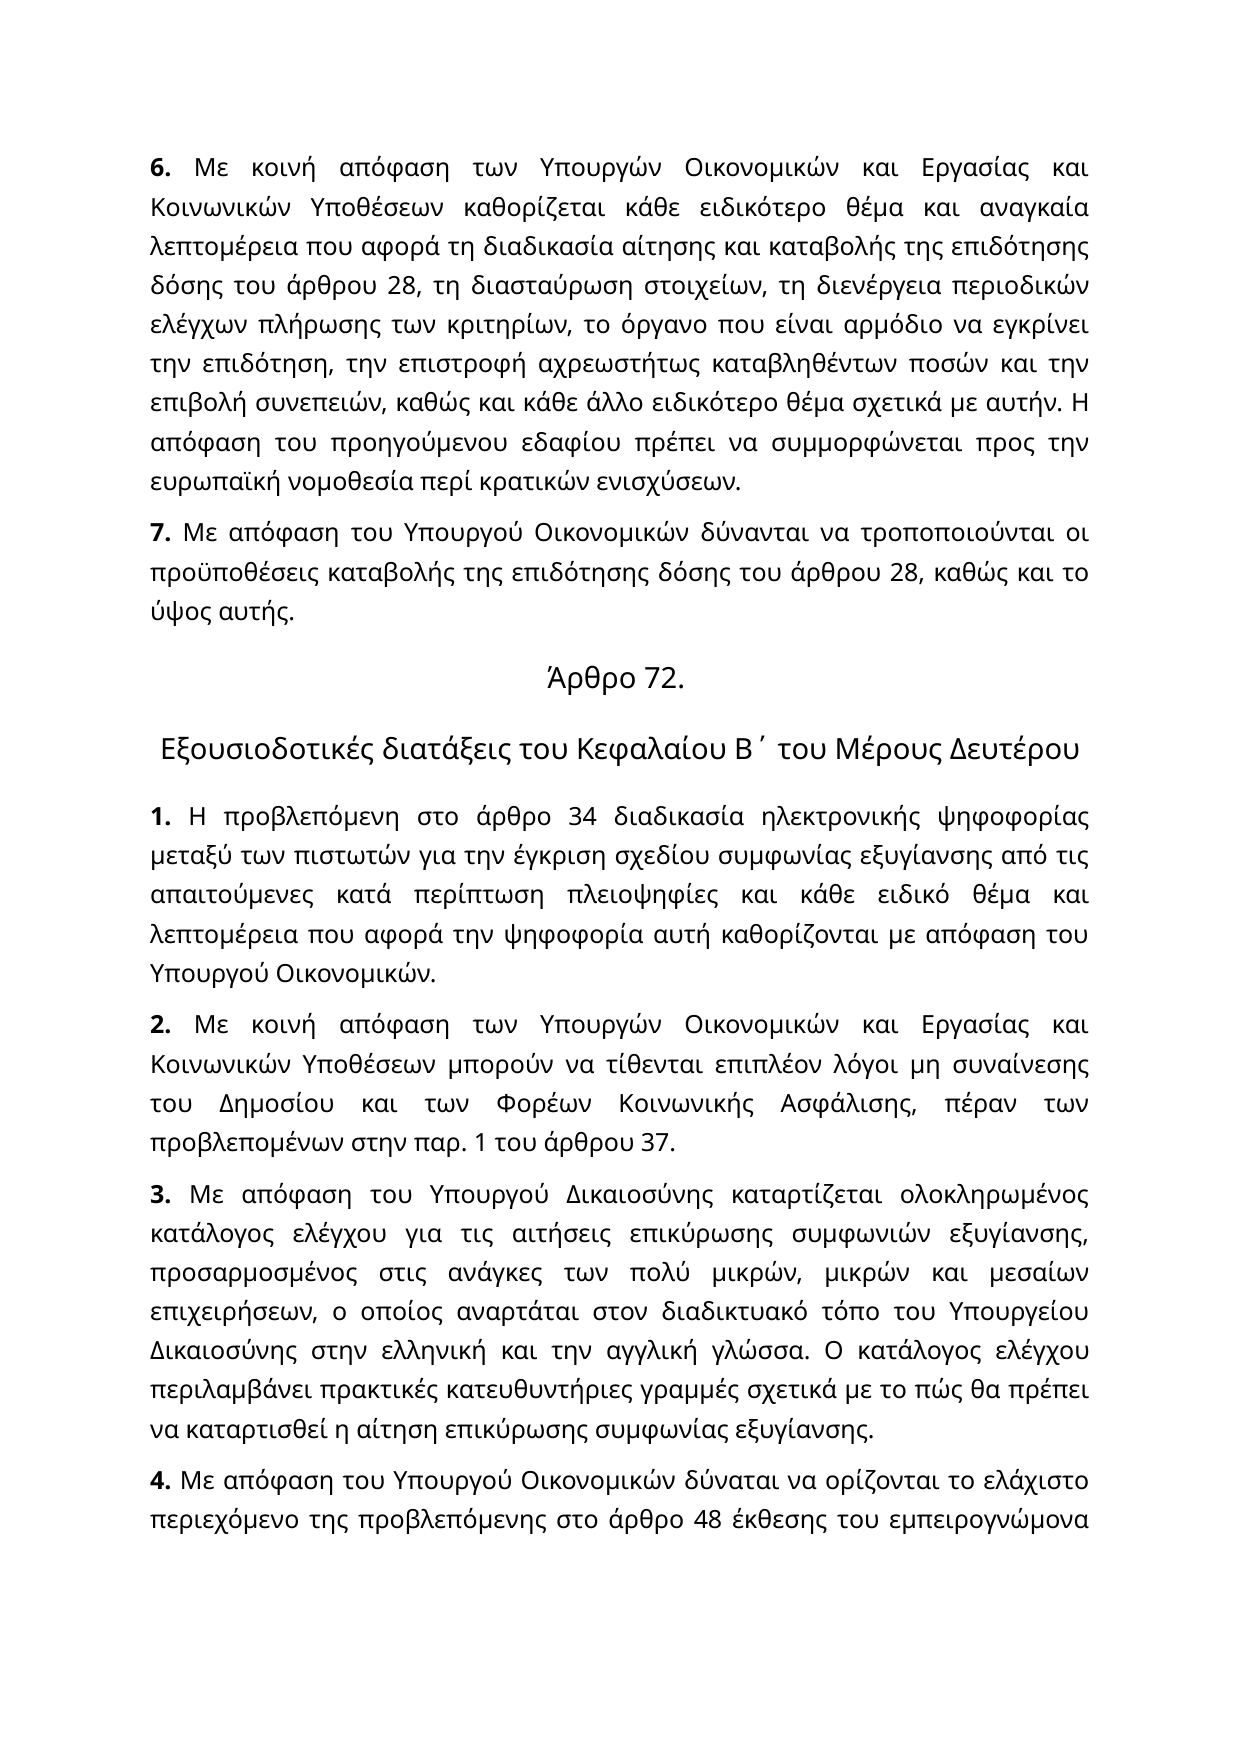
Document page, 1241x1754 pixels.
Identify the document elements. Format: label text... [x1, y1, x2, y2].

text 6. Με κοινή απόφαση των Υπουργών Οικονομικών και Εργασίας και Κοινωνικών Υποθέσεων καθορίζεται κάθε ειδικότερο θέμα και αναγκαία λεπτομέρεια που αφορά τη διαδικασία αίτησης και καταβολής της επιδότησης δόσης του άρθρου 28, τη διασταύρωση στοιχείων, τη διενέργεια περιοδικών ελέγχων πλήρωσης των κριτηρίων, το όργανο που είναι αρμόδιο να εγκρίνει την επιδότηση, την επιστροφή αχρεωστήτως καταβληθέντων ποσών και την επιβολή συνεπειών, καθώς και κάθε άλλο ειδικότερο θέμα σχετικά με αυτήν. Η απόφαση του προηγούμενου εδαφίου πρέπει να συμμορφώνεται προς την ευρωπαϊκή νομοθεσία περί κρατικών ενισχύσεων. [150, 150, 1090, 497]
subtitle Εξουσιοδοτικές διατάξεις του Κεφαλαίου Β΄ του Μέρους Δευτέρου [150, 728, 1090, 768]
text 7. Με απόφαση του Υπουργού Οικονομικών δύνανται να τροποποιούνται οι προϋποθέσεις καταβολής της επιδότησης δόσης του άρθρου 28, καθώς και το ύψος αυτής. [150, 515, 1090, 627]
text 2. Με κοινή απόφαση των Υπουργών Οικονομικών και Εργασίας και Κοινωνικών Υποθέσεων μπορούν να τίθενται επιπλέον λόγοι μη συναίνεσης του Δημοσίου και των Φορέων Κοινωνικής Ασφάλισης, πέραν των προβλεπομένων στην παρ. 1 του άρθρου 37. [150, 1007, 1090, 1159]
text 4. Με απόφαση του Υπουργού Οικονομικών δύναται να ορίζονται το ελάχιστο περιεχόμενο της προβλεπόμενης στο άρθρο 48 έκθεσης του εμπειρογνώμονα [150, 1463, 1090, 1536]
subtitle Άρθρο 72. [150, 657, 1090, 697]
text 3. Με απόφαση του Υπουργού Δικαιοσύνης καταρτίζεται ολοκληρωμένος κατάλογος ελέγχου για τις αιτήσεις επικύρωσης συμφωνιών εξυγίανσης, προσαρμοσμένος στις ανάγκες των πολύ μικρών, μικρών και μεσαίων επιχειρήσεων, ο οποίος αναρτάται στον διαδικτυακό τόπο του Υπουργείου Δικαιοσύνης στην ελληνική και την αγγλική γλώσσα. Ο κατάλογος ελέγχου περιλαμβάνει πρακτικές κατευθυντήριες γραμμές σχετικά με το πώς θα πρέπει να καταρτισθεί η αίτηση επικύρωσης συμφωνίας εξυγίανσης. [150, 1176, 1090, 1445]
text 1. Η προβλεπόμενη στο άρθρο 34 διαδικασία ηλεκτρονικής ψηφοφορίας μεταξύ των πιστωτών για την έγκριση σχεδίου συμφωνίας εξυγίανσης από τις απαιτούμενες κατά περίπτωση πλειοψηφίες και κάθε ειδικό θέμα και λεπτομέρεια που αφορά την ψηφοφορία αυτή καθορίζονται με απόφαση του Υπουργού Οικονομικών. [150, 799, 1090, 989]
